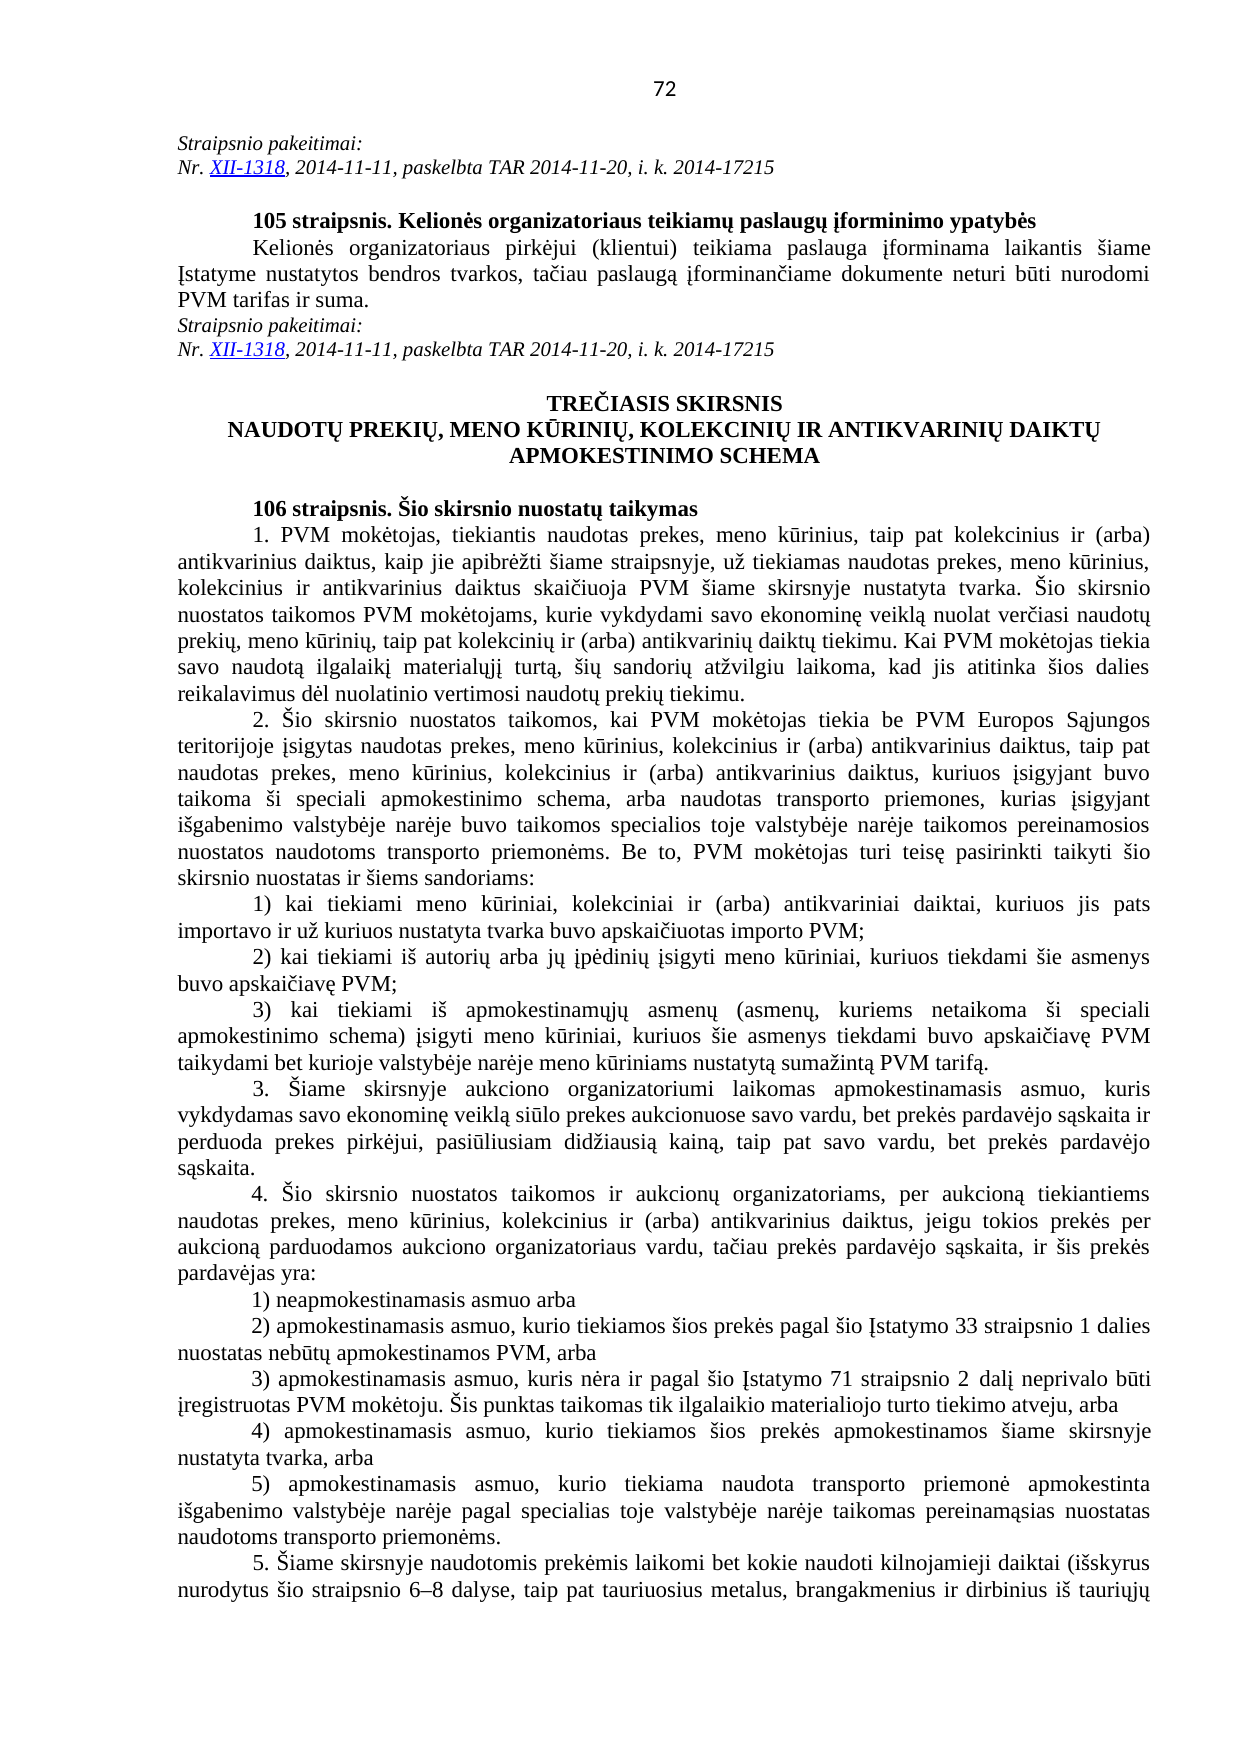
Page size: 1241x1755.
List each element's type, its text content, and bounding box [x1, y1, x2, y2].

text 3) kai tiekiami iš apmokestinamųjų asmenų (asmenų, kuriems netaikoma ši speciali apmokestinimo schema) įsigyti meno kūriniai, kuriuos šie asmenys tiekdami buvo apskaičiavę PVM taikydami bet kurioje valstybėje narėje meno kūriniams nustatytą sumažintą PVM tarifą. [177, 996, 1152, 1075]
text 2) kai tiekiami iš autorių arba jų įpėdinių įsigyti meno kūriniai, kuriuos tiekdami šie asmenys buvo apskaičiavę PVM; [177, 943, 1152, 996]
text 4. Šio skirsnio nuostatos taikomos ir aukcionų organizatoriams, per aukcioną tiekiantiems naudotas prekes, meno kūrinius, kolekcinius ir (arba) antikvarinius daiktus, jeigu tokios prekės per aukcioną parduodamos aukciono organizatoriaus vardu, tačiau prekės pardavėjo sąskaita, ir šis prekės pardavėjas yra: [177, 1180, 1152, 1286]
text 5. Šiame skirsnyje naudotomis prekėmis laikomi bet kokie naudoti kilnojamieji daiktai (išskyrus nurodytus šio straipsnio 6–8 dalyse, taip pat tauriuosius metalus, brangakmenius ir dirbinius iš tauriųjų [177, 1549, 1152, 1602]
text 1) kai tiekiami meno kūriniai, kolekciniai ir (arba) antikvariniai daiktai, kuriuos jis pats importavo ir už kuriuos nustatyta tvarka buvo apskaičiuotas importo PVM; [177, 891, 1152, 943]
text 3. Šiame skirsnyje aukciono organizatoriumi laikomas apmokestinamasis asmuo, kuris vykdydamas savo ekonominę veiklą siūlo prekes aukcionuose savo vardu, bet prekės pardavėjo sąskaita ir perduoda prekes pirkėjui, pasiūliusiam didžiausią kainą, taip pat savo vardu, bet prekės pardavėjo sąskaita. [177, 1075, 1152, 1180]
text Nr. XII-1318, 2014-11-11, paskelbta TAR 2014-11-20, i. k. 2014-17215 [177, 155, 1152, 179]
text 2) apmokestinamasis asmuo, kurio tiekiamos šios prekės pagal šio Įstatymo 33 straipsnio 1 dalies nuostatas nebūtų apmokestinamos PVM, arba [177, 1312, 1152, 1365]
text Straipsnio pakeitimai: [177, 313, 1152, 337]
text TREČIASIS SKIRSNIS [177, 390, 1152, 416]
text Straipsnio pakeitimai: [177, 131, 1152, 155]
text Kelionės organizatoriaus pirkėjui (klientui) teikiama paslauga įforminama laikantis šiame Įstatyme nustatytos bendros tvarkos, tačiau paslaugą įforminančiame dokumente neturi būti nurodomi PVM tarifas ir suma. [177, 234, 1152, 313]
text 4) apmokestinamasis asmuo, kurio tiekiamos šios prekės apmokestinamos šiame skirsnyje nustatyta tvarka, arba [177, 1418, 1152, 1470]
text 1) neapmokestinamasis asmuo arba [177, 1286, 1152, 1312]
text 2. Šio skirsnio nuostatos taikomos, kai PVM mokėtojas tiekia be PVM Europos Sąjungos teritorijoje įsigytas naudotas prekes, meno kūrinius, kolekcinius ir (arba) antikvarinius daiktus, taip pat naudotas prekes, meno kūrinius, kolekcinius ir (arba) antikvarinius daiktus, kuriuos įsigyjant buvo taikoma ši speciali apmokestinimo schema, arba naudotas transporto priemones, kurias įsigyjant išgabenimo valstybėje narėje buvo taikomos specialios toje valstybėje narėje taikomos pereinamosios nuostatos naudotoms transporto priemonėms. Be to, PVM mokėtojas turi teisę pasirinkti taikyti šio skirsnio nuostatas ir šiems sandoriams: [177, 706, 1152, 891]
text 105 straipsnis. Kelionės organizatoriaus teikiamų paslaugų įforminimo ypatybės [252, 207, 1152, 234]
text NAUDOTŲ PREKIŲ, MENO KŪRINIŲ, KOLEKCINIŲ IR ANTIKVARINIŲ DAIKTŲ APMOKESTINIMO SCHEMA [177, 416, 1152, 469]
text 5) apmokestinamasis asmuo, kurio tiekiama naudota transporto priemonė apmokestinta išgabenimo valstybėje narėje pagal specialias toje valstybėje narėje taikomas pereinamąsias nuostatas naudotoms transporto priemonėms. [177, 1470, 1152, 1549]
text 106 straipsnis. Šio skirsnio nuostatų taikymas [177, 495, 1152, 522]
text 3) apmokestinamasis asmuo, kuris nėra ir pagal šio Įstatymo 71 straipsnio 2 dalį neprivalo būti įregistruotas PVM mokėtoju. Šis punktas taikomas tik ilgalaikio materialiojo turto tiekimo atveju, arba [177, 1365, 1152, 1418]
text 1. PVM mokėtojas, tiekiantis naudotas prekes, meno kūrinius, taip pat kolekcinius ir (arba) antikvarinius daiktus, kaip jie apibrėžti šiame straipsnyje, už tiekiamas naudotas prekes, meno kūrinius, kolekcinius ir antikvarinius daiktus skaičiuoja PVM šiame skirsnyje nustatyta tvarka. Šio skirsnio nuostatos taikomos PVM mokėtojams, kurie vykdydami savo ekonominę veiklą nuolat verčiasi naudotų prekių, meno kūrinių, taip pat kolekcinių ir (arba) antikvarinių daiktų tiekimu. Kai PVM mokėtojas tiekia savo naudotą ilgalaikį materialųjį turtą, šių sandorių atžvilgiu laikoma, kad jis atitinka šios dalies reikalavimus dėl nuolatinio vertimosi naudotų prekių tiekimu. [177, 522, 1152, 706]
text Nr. XII-1318, 2014-11-11, paskelbta TAR 2014-11-20, i. k. 2014-17215 [177, 337, 1152, 361]
